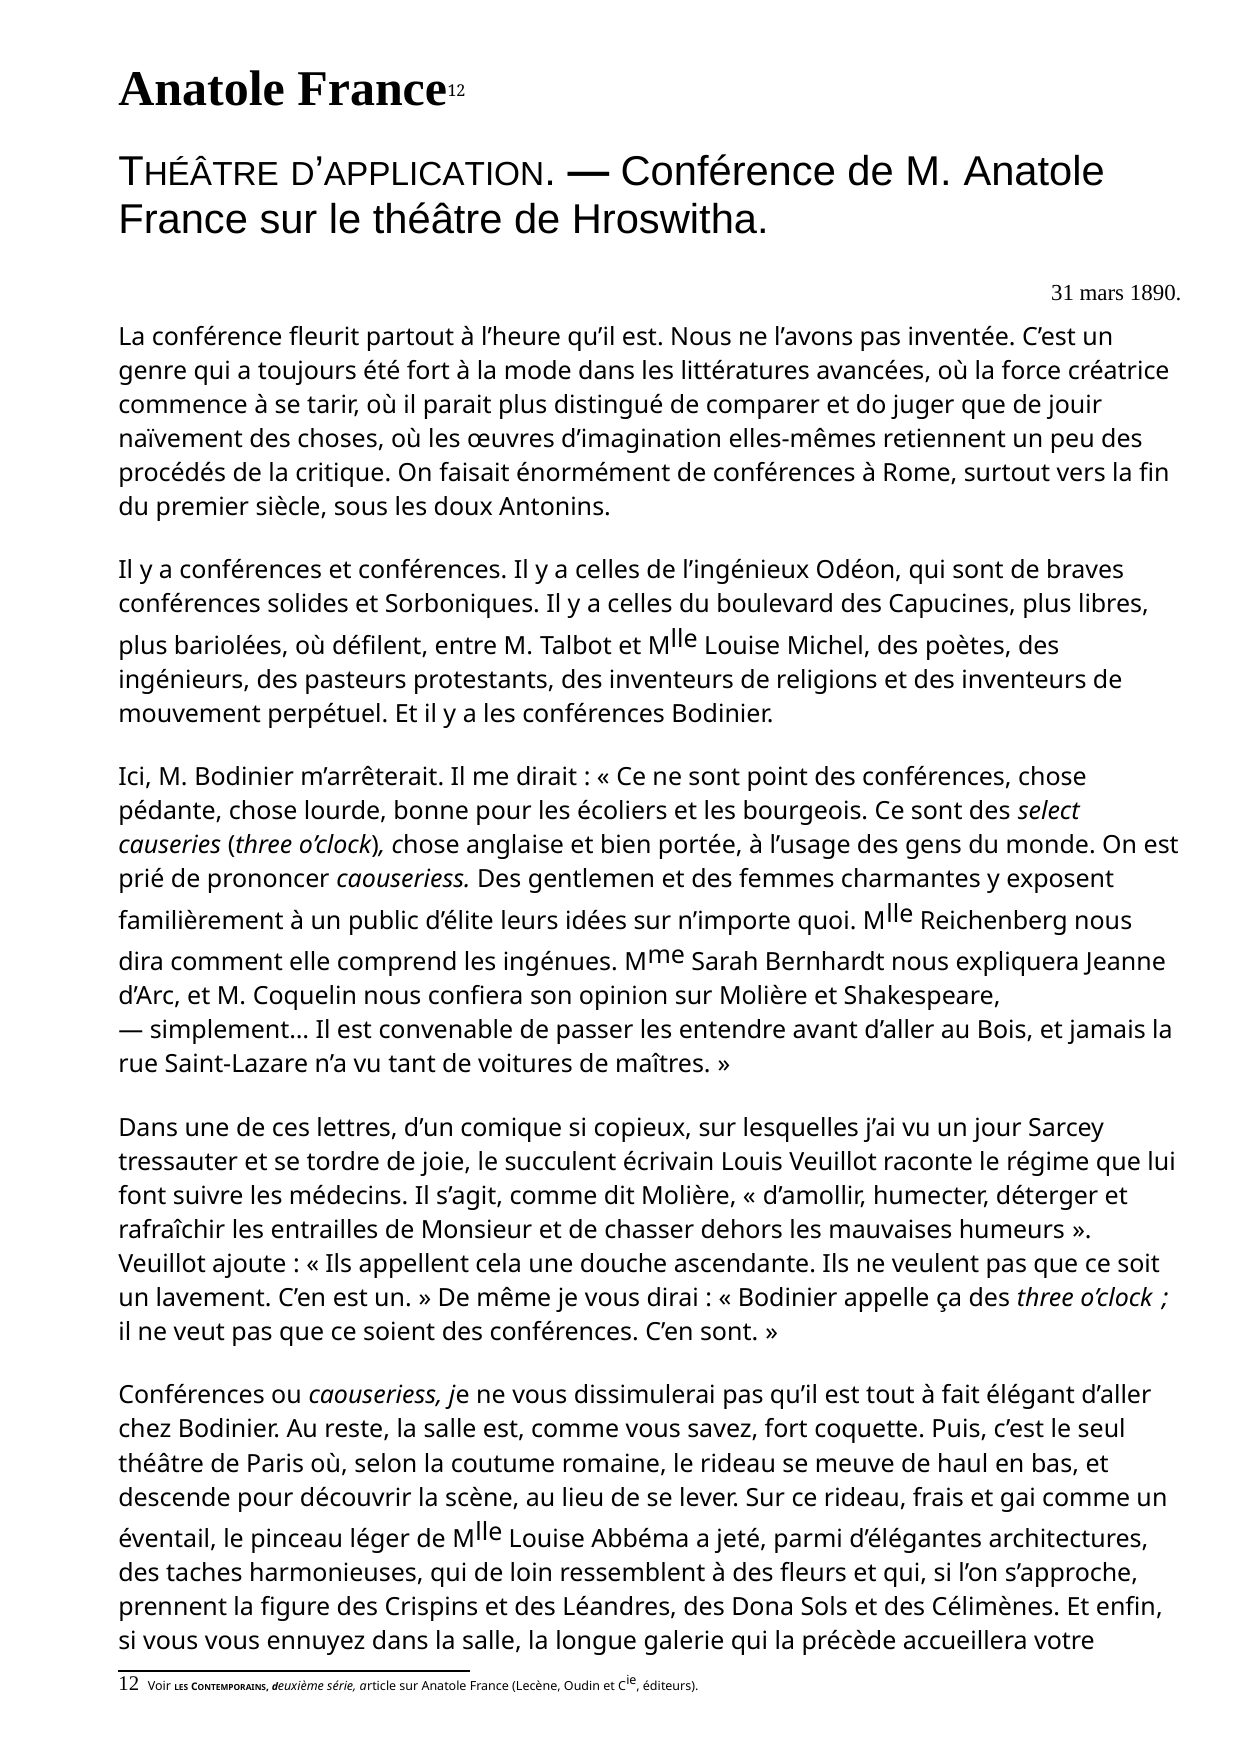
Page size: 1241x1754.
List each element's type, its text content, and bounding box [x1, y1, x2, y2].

text Ici, M. Bodinier m’arrêterait. Il me dirait : « Ce ne sont point des conférences, chose pédante, chose lourde, bonne pour les écoliers et les bourgeois. Ce sont des select causeries (three o’clock), chose anglaise et bien portée, à l’usage des gens du monde. On est prié de prononcer caouseriess. Des gentlemen et des femmes charmantes y exposent familièrement à un public d’élite leurs idées sur n’importe quoi. Mlle Reichenberg nous dira comment elle comprend les ingénues. Mme Sarah Bernhardt nous expliquera Jeanne d’Arc, et M. Coquelin nous confiera son opinion sur Molière et Shakespeare, — simplement… Il est convenable de passer les entendre avant d’aller au Bois, et jamais la rue Saint-Lazare n’a vu tant de voitures de maîtres. » [118, 759, 1181, 1080]
text Conférences ou caouseriess, je ne vous dissimulerai pas qu’il est tout à fait élégant d’aller chez Bodinier. Au reste, la salle est, comme vous savez, fort coquette. Puis, c’est le seul théâtre de Paris où, selon la coutume romaine, le rideau se meuve de haul en bas, et descende pour découvrir la scène, au lieu de se lever. Sur ce rideau, frais et gai comme un éventail, le pinceau léger de Mlle Louise Abbéma a jeté, parmi d’élégantes architectures, des taches harmonieuses, qui de loin ressemblent à des fleurs et qui, si l’on s’approche, prennent la figure des Crispins et des Léandres, des Dona Sols et des Célimènes. Et enfin, si vous vous ennuyez dans la salle, la longue galerie qui la précède accueillera votre [118, 1377, 1181, 1657]
text Il y a conférences et conférences. Il y a celles de l’ingénieux Odéon, qui sont de braves conférences solides et Sorboniques. Il y a celles du boulevard des Capucines, plus libres, plus bariolées, où défilent, entre M. Talbot et Mlle Louise Michel, des poètes, des ingénieurs, des pasteurs protestants, des inventeurs de religions et des inventeurs de mouvement perpétuel. Et il y a les conférences Bodinier. [118, 552, 1181, 729]
subtitle Anatole France [118, 59, 1181, 117]
text 31 mars 1890. [118, 279, 1181, 306]
text Dans une de ces lettres, d’un comique si copieux, sur lesquelles j’ai vu un jour Sarcey tressauter et se tordre de joie, le succulent écrivain Louis Veuillot raconte le régime que lui font suivre les médecins. Il s’agit, comme dit Molière, « d’amollir, humecter, déterger et rafraîchir les entrailles de Monsieur et de chasser dehors les mauvaises humeurs ». Veuillot ajoute : « Ils appellent cela une douche ascendante. Ils ne veulent pas que ce soit un lavement. C’en est un. » De même je vous dirai : « Bodinier appelle ça des three o’clock ; il ne veut pas que ce soient des conférences. C’en sont. » [118, 1109, 1181, 1348]
text Voir les Contemporains, deuxième série, article sur Anatole France (Lecène, Oudin et Cie, éditeurs). [118, 1671, 1181, 1695]
text La conférence fleurit partout à l’heure qu’il est. Nous ne l’avons pas inventée. C’est un genre qui a toujours été fort à la mode dans les littératures avancées, où la force créatrice commence à se tarir, où il parait plus distingué de comparer et do juger que de jouir naïvement des choses, où les œuvres d’imagination elles-mêmes retiennent un peu des procédés de la critique. On faisait énormément de conférences à Rome, surtout vers la fin du premier siècle, sous les doux Antonins. [118, 318, 1181, 523]
text Théâtre d’application. — Conférence de M. Anatole France sur le théâtre de Hroswitha. [118, 146, 1181, 242]
